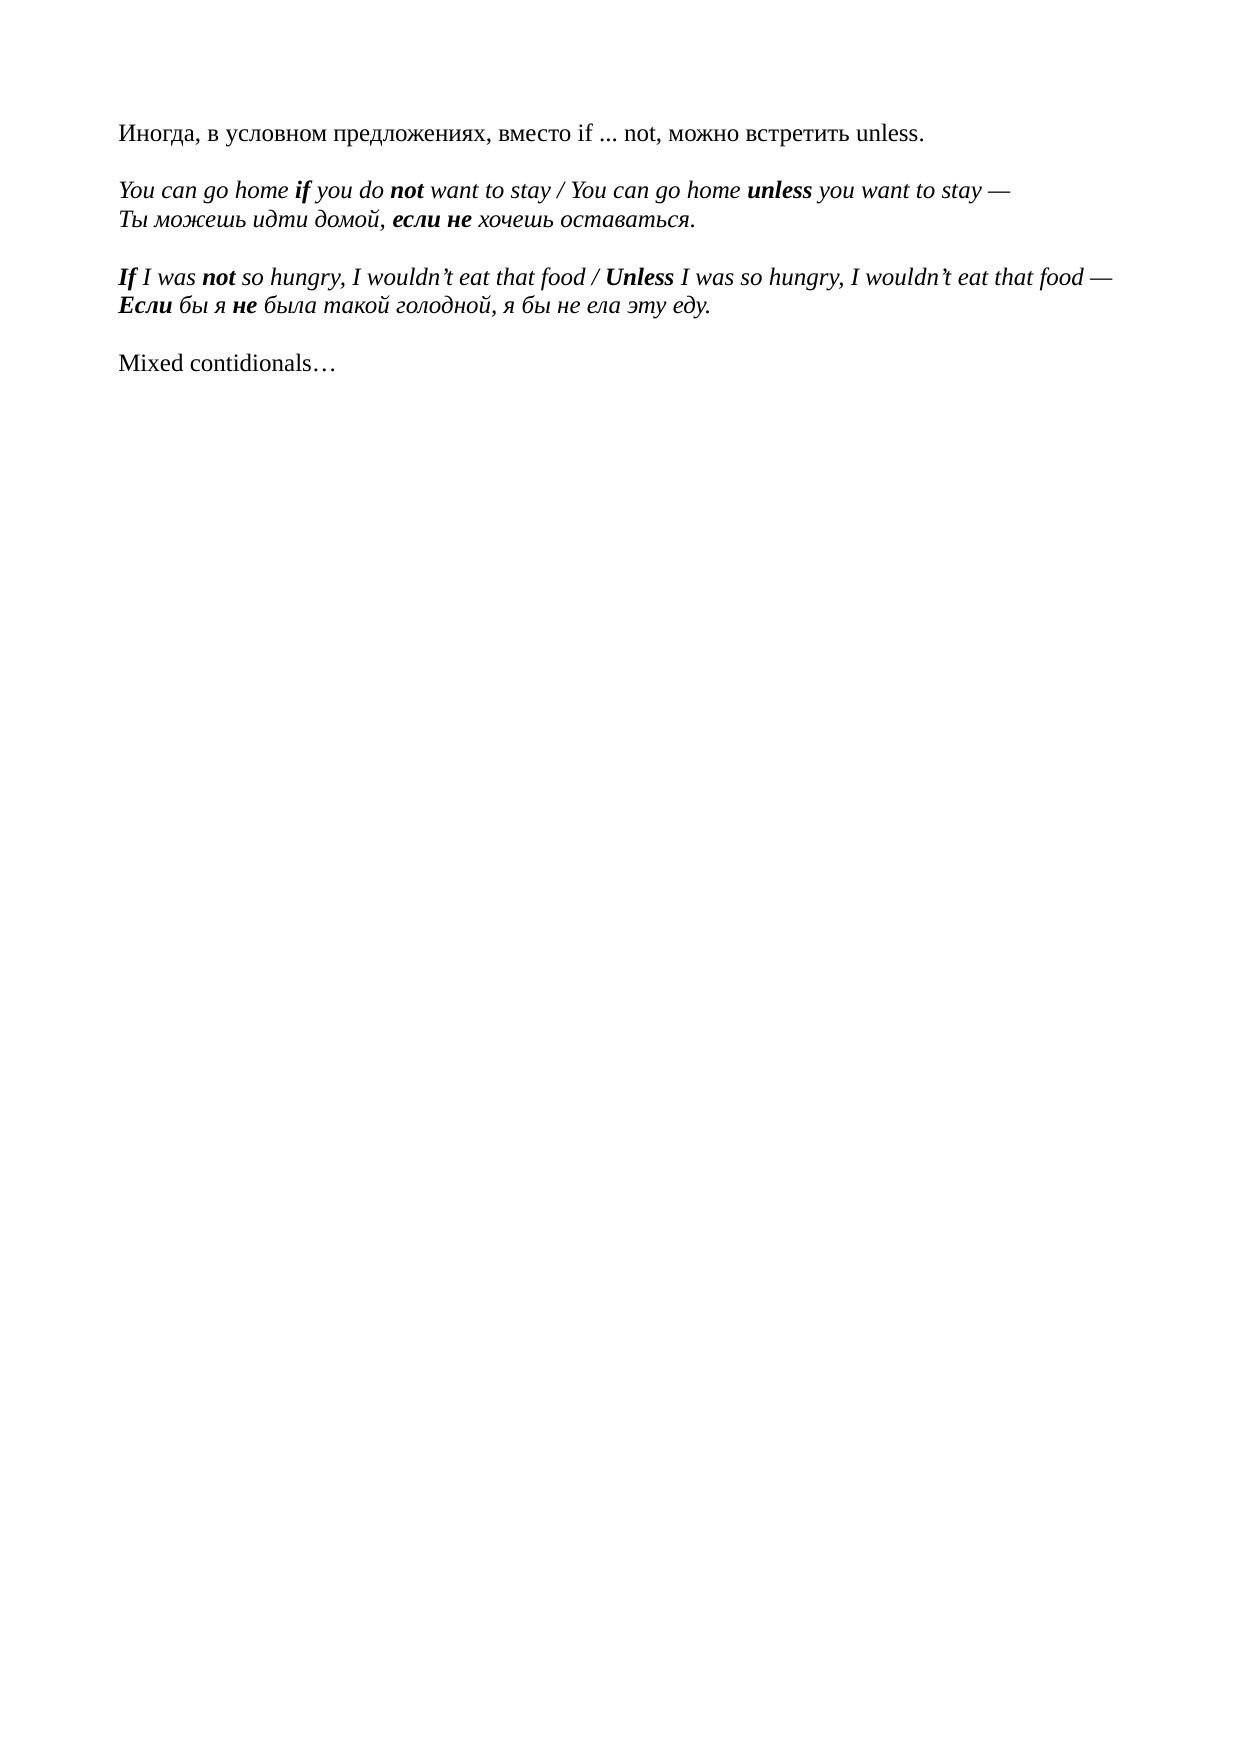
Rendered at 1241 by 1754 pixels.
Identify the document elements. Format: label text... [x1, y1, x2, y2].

text If I was not so hungry, I wouldn’t eat that food / Unless I was so hungry, I wouldn’t eat that food — Если бы я не была такой голодной, я бы не ела эту еду. [118, 262, 1122, 319]
text Ты можешь идти домой, если не хочешь оставаться. [118, 204, 1122, 233]
text Иногда, в условном предложениях, вместо if ... not, можно встретить unless. [118, 118, 1122, 147]
text You can go home if you do not want to stay / You can go home unless you want to stay — [118, 176, 1122, 204]
text Mixed contidionals… [118, 348, 1122, 377]
